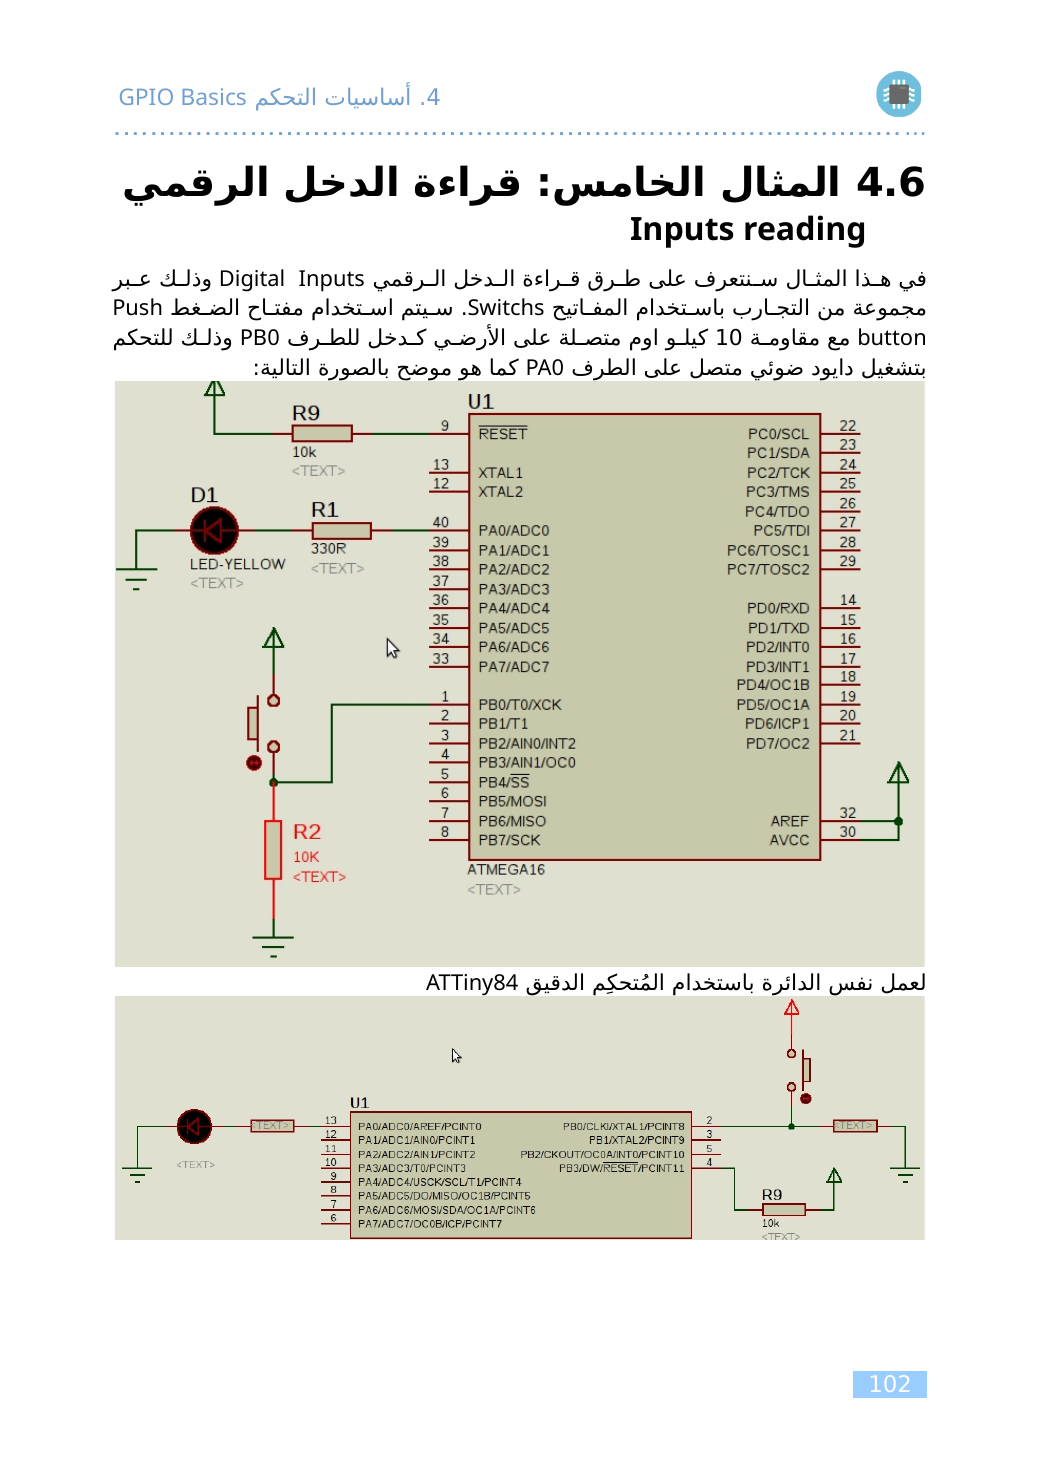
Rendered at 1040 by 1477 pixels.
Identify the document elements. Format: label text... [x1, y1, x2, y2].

picture [876, 71, 922, 117]
text لعمل نفس الدائرة باستخدام المُتحكِم الدقيق ATTiny84 [112, 967, 927, 996]
picture [114, 996, 925, 1240]
subtitle 4.6 المثال الخامس: قراءة الدخل الرقمي Inputs reading [112, 160, 927, 250]
picture [114, 381, 925, 967]
text في هذا المثال سنتعرف على طرق قراءة الدخل الرقمي Digital Inputs وذلك عبر مجموعة من التجارب باستخدام المفاتيح Switchs. سيتم استخدام مفتاح الضغط Push button مع مقاومة 10 كيلو اوم متصلة على اﻷرضي كدخل للطرف PB0 وذلك للتحكم بتشغيل دايود ضوئي متصل على الطرف PA0 كما هو موضح بالصورة التالية: [112, 262, 927, 382]
